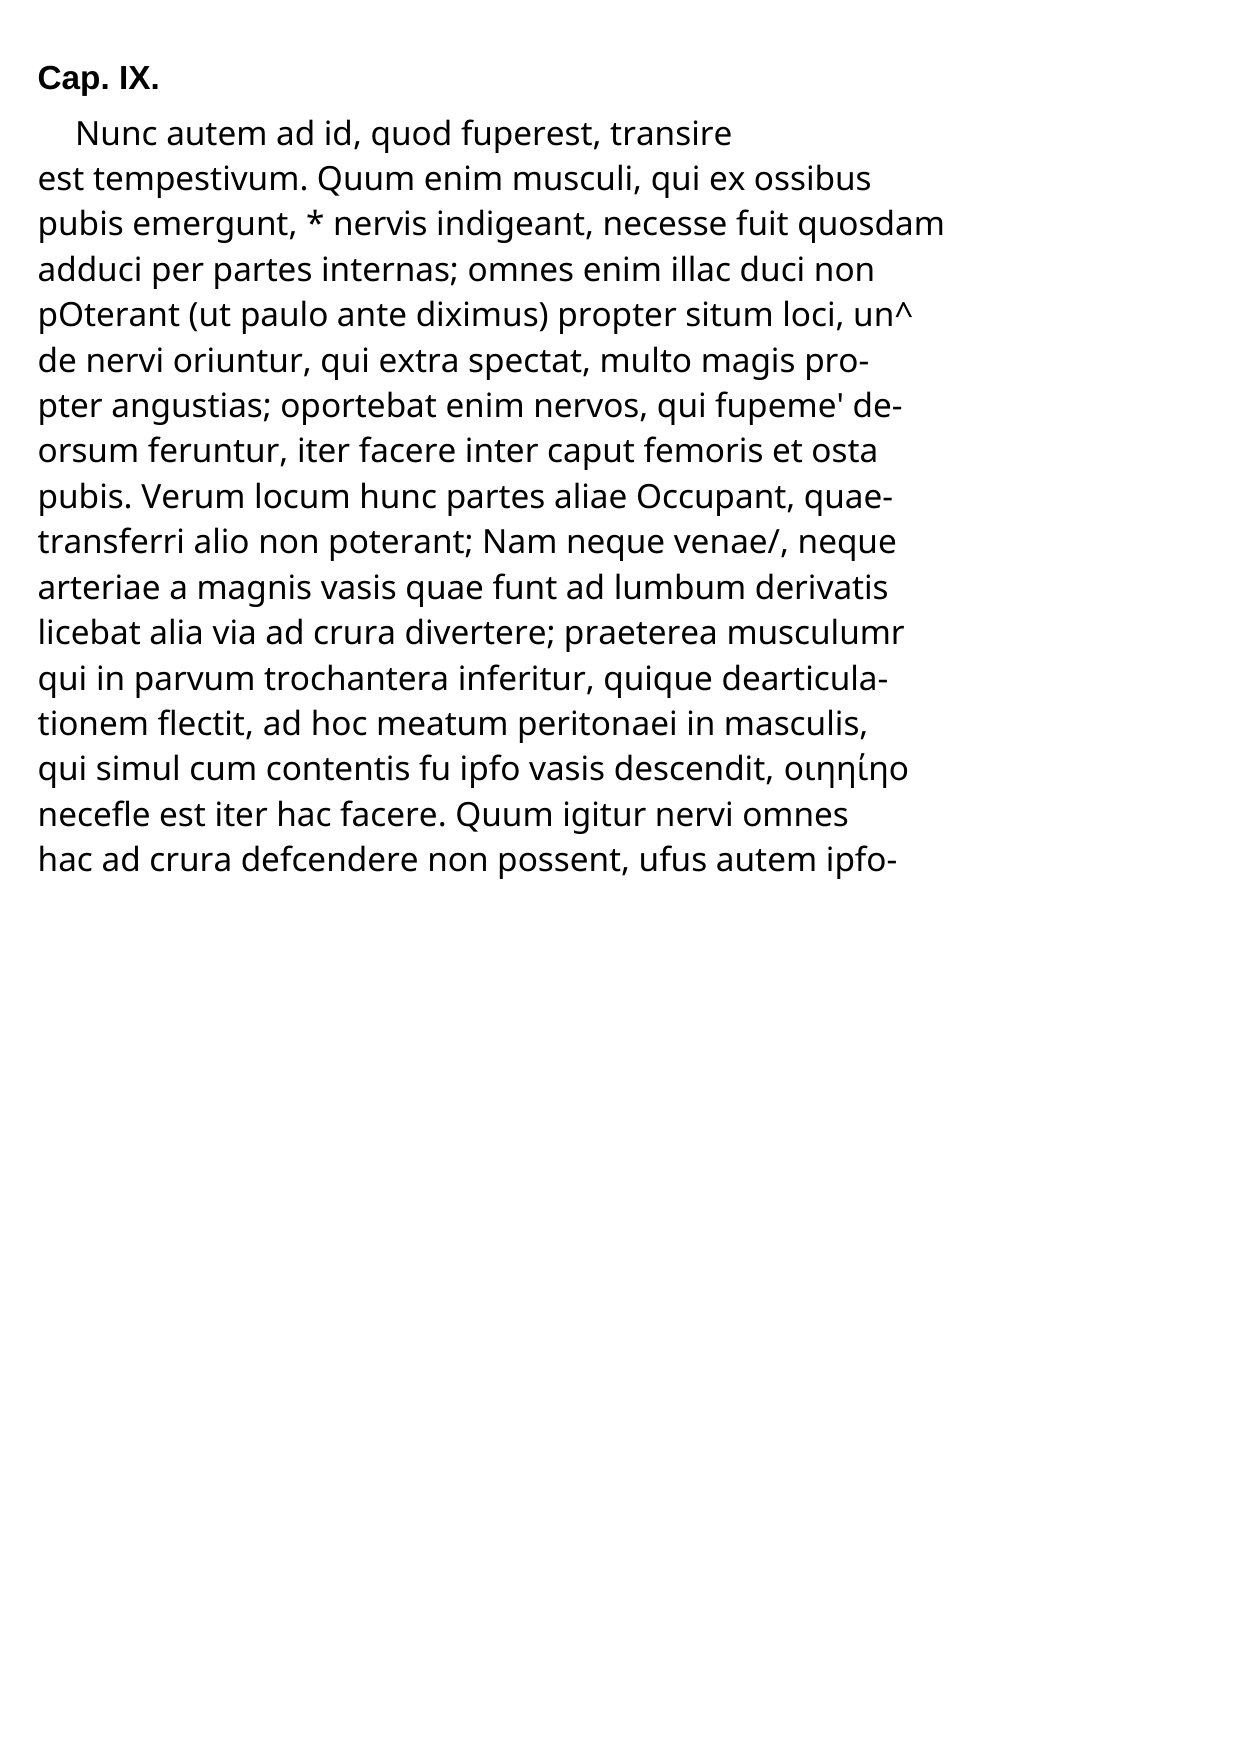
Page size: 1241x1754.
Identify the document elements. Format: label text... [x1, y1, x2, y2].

subtitle Cap. IX. [37, 58, 1203, 97]
text Nunc autem ad id, quod fuperest, transire est tempestivum. Quum enim musculi, qui ex ossibus pubis emergunt, * nervis indigeant, necesse fuit quosdam adduci per partes internas; omnes enim illac duci non pOterant (ut paulo ante diximus) propter situm loci, un^ de nervi oriuntur, qui extra spectat, multo magis pro- pter angustias; oportebat enim nervos, qui fupeme' de- orsum feruntur, iter facere inter caput femoris et osta pubis. Verum locum hunc partes aliae Occupant, quae- transferri alio non poterant; Nam neque venae/, neque arteriae a magnis vasis quae funt ad lumbum derivatis licebat alia via ad crura divertere; praeterea musculumr qui in parvum trochantera inferitur, quique dearticula- tionem flectit, ad hoc meatum peritonaei in masculis, qui simul cum contentis fu ipfo vasis descendit, οιηηίηο necefle est iter hac facere. Quum igitur nervi omnes hac ad crura defcendere non possent, ufus autem ipfo- [37, 109, 1203, 881]
